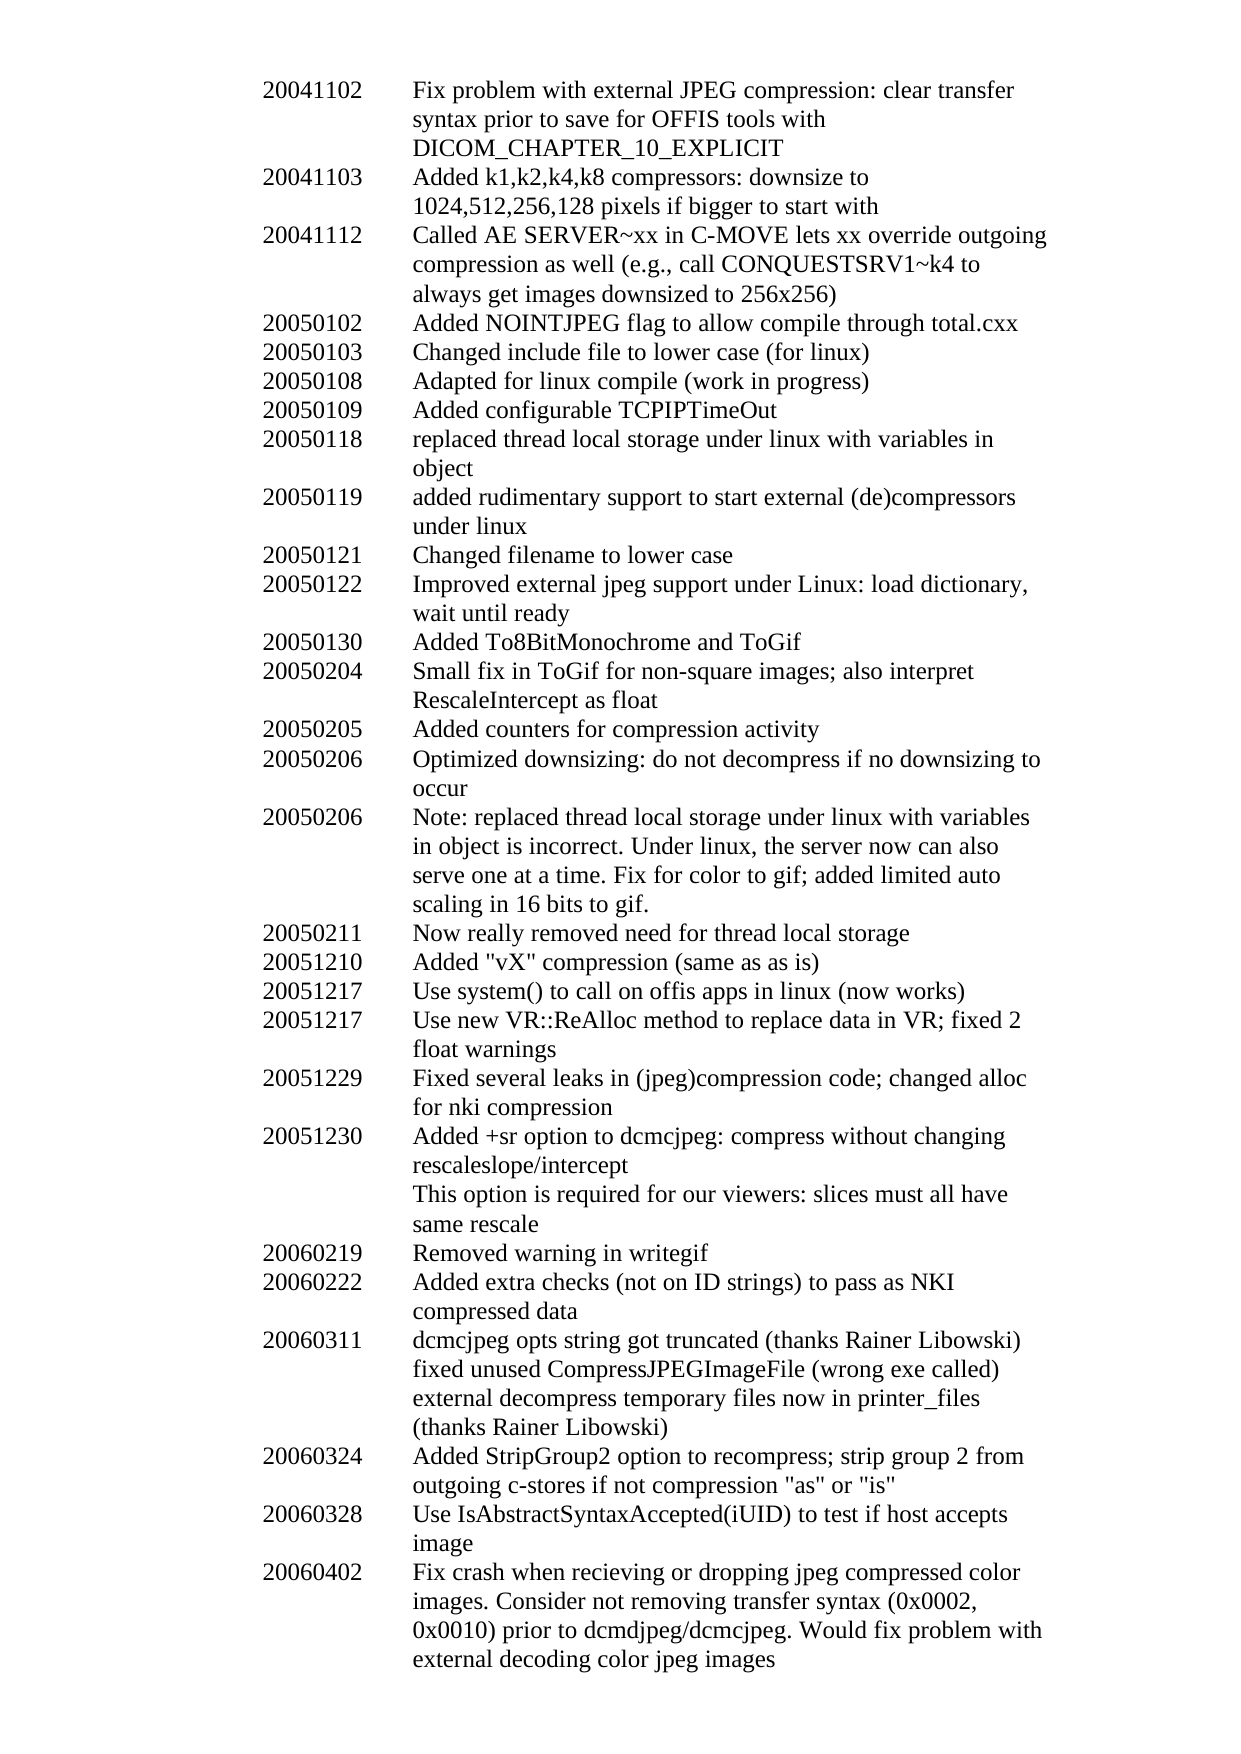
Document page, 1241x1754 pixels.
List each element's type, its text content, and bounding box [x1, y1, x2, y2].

text 20050211 Now really removed need for thread local storage [262, 918, 1053, 947]
text 20060324 Added StripGroup2 option to recompress; strip group 2 from outgoing c-stores if not compression "as" or "is" [262, 1441, 1053, 1499]
text 20050118 replaced thread local storage under linux with variables in object [262, 424, 1053, 482]
text 20050109 Added configurable TCPIPTimeOut [262, 395, 1053, 424]
text 20060222 Added extra checks (not on ID strings) to pass as NKI compressed data [262, 1267, 1053, 1325]
text 20060402 Fix crash when recieving or dropping jpeg compressed color images. Consider not removing transfer syntax (0x0002, 0x0010) prior to dcmdjpeg/dcmcjpeg. Would fix problem with external decoding color jpeg images [262, 1557, 1053, 1673]
text fixed unused CompressJPEGImageFile (wrong exe called) [412, 1354, 1053, 1383]
text 20041112 Called AE SERVER~xx in C-MOVE lets xx override outgoing compression as well (e.g., call CONQUESTSRV1~k4 to always get images downsized to 256x256) [262, 220, 1053, 307]
text external decompress temporary files now in printer_files (thanks Rainer Libowski) [412, 1383, 1053, 1441]
text 20050121 Changed filename to lower case [262, 540, 1053, 569]
text 20050205 Added counters for compression activity [262, 714, 1053, 743]
text 20050108 Adapted for linux compile (work in progress) [262, 366, 1053, 395]
text 20051217 Use system() to call on offis apps in linux (now works) [262, 976, 1053, 1005]
text 20051210 Added "vX" compression (same as as is) [262, 947, 1053, 976]
text 20050119 added rudimentary support to start external (de)compressors under linux [262, 482, 1053, 540]
text 20050206 Optimized downsizing: do not decompress if no downsizing to occur [262, 743, 1053, 802]
text 20051229 Fixed several leaks in (jpeg)compression code; changed alloc for nki compression [262, 1063, 1053, 1121]
text 20051230 Added +sr option to dcmcjpeg: compress without changing rescaleslope/intercept This option is required for our viewers: slices must all have same rescale [262, 1121, 1053, 1237]
text 20050204 Small fix in ToGif for non-square images; also interpret RescaleIntercept as float [262, 656, 1053, 714]
text 20050206 Note: replaced thread local storage under linux with variables in object is incorrect. Under linux, the server now can also serve one at a time. Fix for color to gif; added limited auto scaling in 16 bits to gif. [262, 802, 1053, 918]
text 20050103 Changed include file to lower case (for linux) [262, 337, 1053, 366]
text 20041103 Added k1,k2,k4,k8 compressors: downsize to 1024,512,256,128 pixels if bigger to start with [262, 162, 1053, 220]
text 20060328 Use IsAbstractSyntaxAccepted(iUID) to test if host accepts image [262, 1499, 1053, 1557]
text 20060219 Removed warning in writegif [262, 1237, 1053, 1267]
text 20050102 Added NOINTJPEG flag to allow compile through total.cxx [262, 307, 1053, 337]
text 20051217 Use new VR::ReAlloc method to replace data in VR; fixed 2 float warnings [262, 1005, 1053, 1063]
text 20041102 Fix problem with external JPEG compression: clear transfer syntax prior to save for OFFIS tools with DICOM_CHAPTER_10_EXPLICIT [262, 75, 1053, 162]
text 20050122 Improved external jpeg support under Linux: load dictionary, wait until ready [262, 569, 1053, 627]
text 20050130 Added To8BitMonochrome and ToGif [262, 627, 1053, 656]
text 20060311 dcmcjpeg opts string got truncated (thanks Rainer Libowski) [262, 1325, 1053, 1354]
